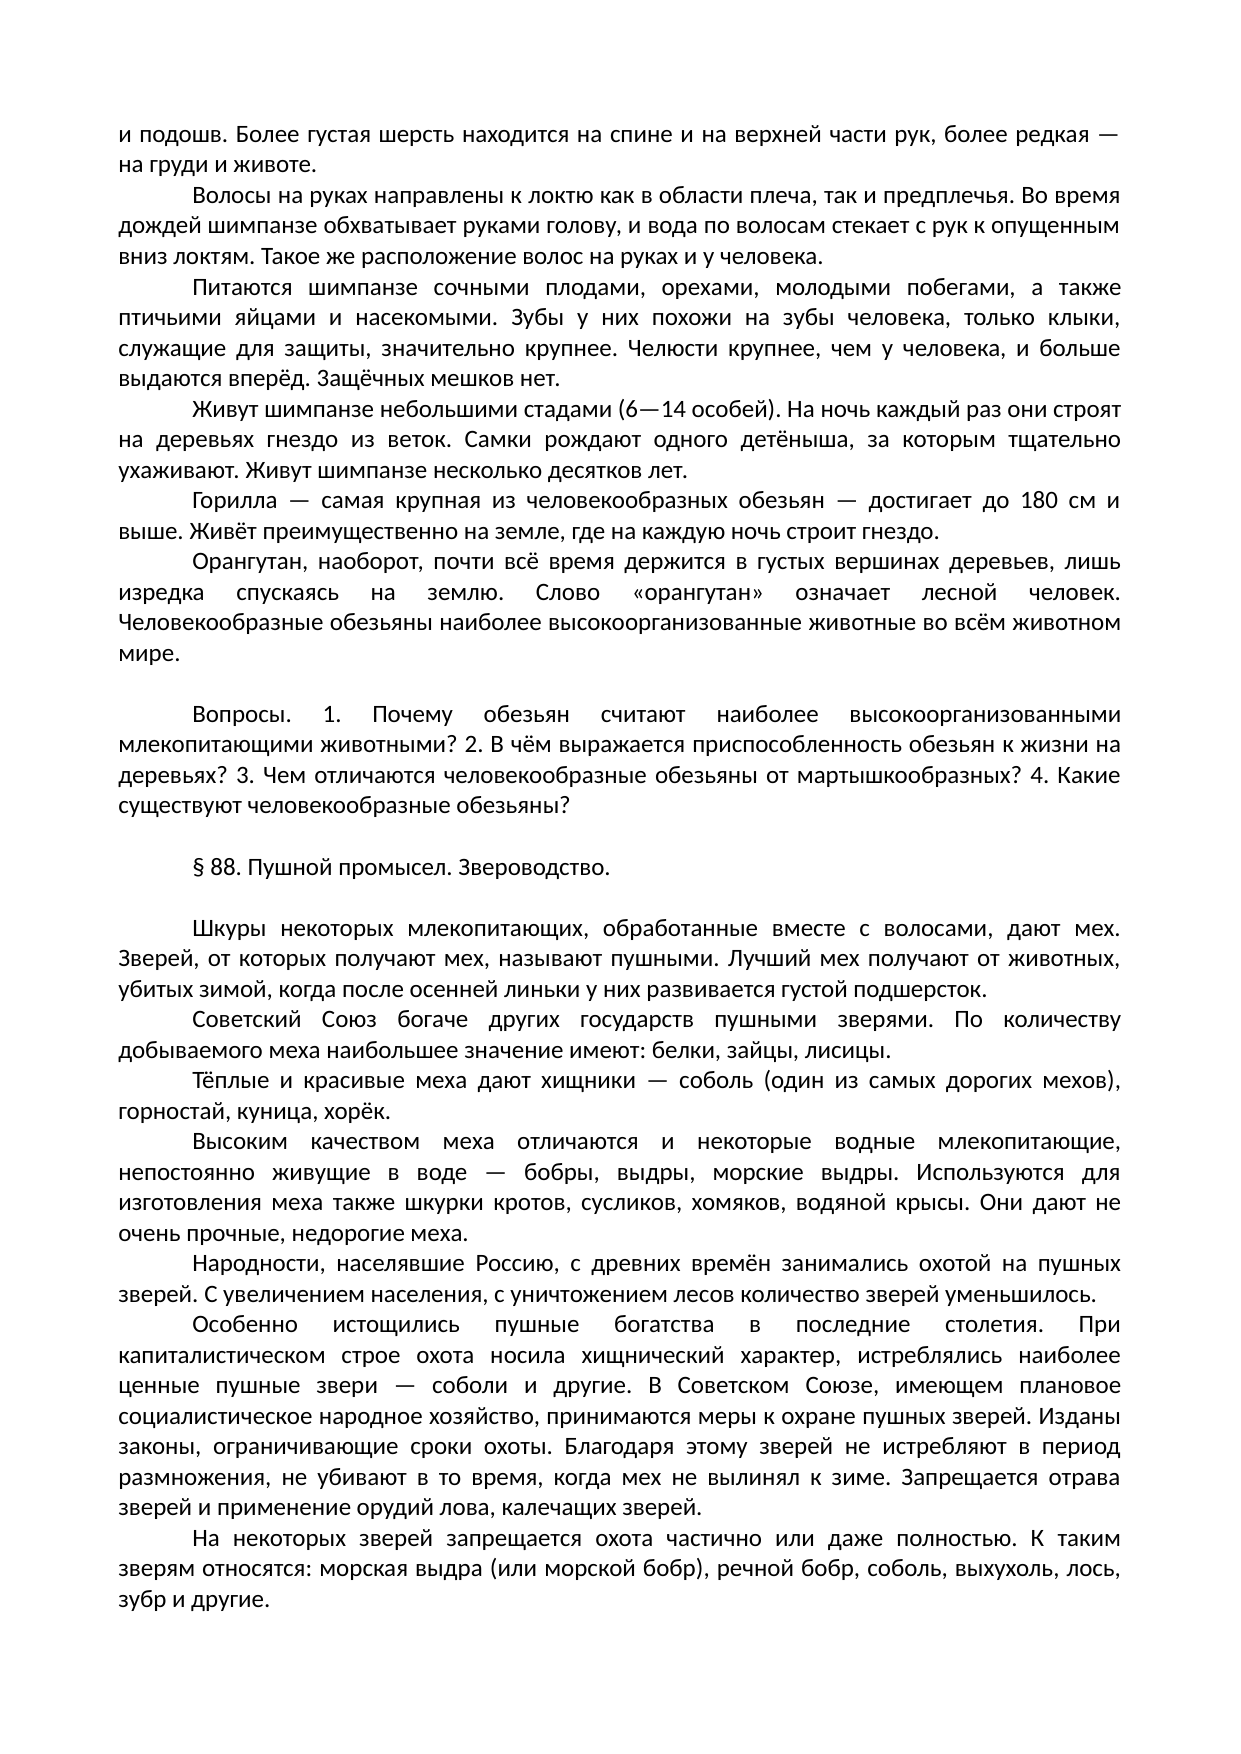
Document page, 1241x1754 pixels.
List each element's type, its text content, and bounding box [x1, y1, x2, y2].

text Горилла — самая крупная из человекообразных обезьян — достигает до 180 см и выше. Живёт преимущественно на земле, где на каждую ночь строит гнездо. [118, 484, 1122, 545]
text Народности, населявшие Россию, с древних времён занимались охотой на пушных зверей. С увеличением населения, с уничтожением лесов количество зверей уменьшилось. [118, 1247, 1122, 1308]
text Живут шимпанзе небольшими стадами (6—14 особей). На ночь каждый раз они строят на деревьях гнездо из веток. Самки рождают одного детёныша, за которым тщательно ухаживают. Живут шимпанзе несколько десятков лет. [118, 393, 1122, 484]
text Советский Союз богаче других государств пушными зверями. По количеству добываемого меха наибольшее значение имеют: белки, зайцы, лисицы. [118, 1003, 1122, 1064]
text Особенно истощились пушные богатства в последние столетия. При капиталистическом строе охота носила хищнический характер, истреблялись наиболее ценные пушные звери — соболи и другие. В Советском Союзе, имеющем плановое социалистическое народное хозяйство, принимаются меры к охране пушных зверей. Изданы законы, ограничивающие сроки охоты. Благодаря этому зверей не истребляют в период размножения, не убивают в то время, когда мех не вылинял к зиме. Запрещается отрава зверей и применение орудий лова, калечащих зверей. [118, 1308, 1122, 1522]
text § 88. Пушной промысел. Звероводство. [118, 851, 1122, 881]
text Волосы на руках направлены к локтю как в области плеча, так и предплечья. Во время дождей шимпанзе обхватывает руками голову, и вода по волосам стекает с рук к опущенным вниз локтям. Такое же расположение волос на руках и у человека. [118, 179, 1122, 271]
text На некоторых зверей запрещается охота частично или даже полностью. К таким зверям относятся: морская выдра (или морской бобр), речной бобр, соболь, выхухоль, лось, зубр и другие. [118, 1522, 1122, 1614]
text Вопросы. 1. Почему обезьян считают наиболее высокоорганизованными млекопитающими животными? 2. В чём выражается приспособленность обезьян к жизни на деревьях? 3. Чем отличаются человекообразные обезьяны от мартышкообразных? 4. Какие существуют человекообразные обезьяны? [118, 698, 1122, 820]
text Высоким качеством меха отличаются и некоторые водные млекопитающие, непостоянно живущие в воде — бобры, выдры, морские выдры. Используются для изготовления меха также шкурки кротов, сусликов, хомяков, водяной крысы. Они дают не очень прочные, недорогие меха. [118, 1125, 1122, 1247]
text Тёплые и красивые меха дают хищники — соболь (один из самых дорогих мехов), горностай, куница, хорёк. [118, 1064, 1122, 1125]
text Шкуры некоторых млекопитающих, обработанные вместе с волосами, дают мех. Зверей, от которых получают мех, называют пушными. Лучший мех получают от животных, убитых зимой, когда после осенней линьки у них развивается густой подшерсток. [118, 912, 1122, 1003]
text и подошв. Более густая шерсть находится на спине и на верхней части рук, более редкая — на груди и животе. [118, 118, 1122, 179]
text Орангутан, наоборот, почти всё время держится в густых вершинах деревьев, лишь изредка спускаясь на землю. Слово «орангутан» означает лесной человек. Человекообразные обезьяны наиболее высокоорганизованные животные во всём животном мире. [118, 545, 1122, 667]
text Питаются шимпанзе сочными плодами, орехами, молодыми побегами, а также птичьими яйцами и насекомыми. Зубы у них похожи на зубы человека, только клыки, служащие для защиты, значительно крупнее. Челюсти крупнее, чем у человека, и больше выдаются вперёд. 3ащёчных мешков нет. [118, 271, 1122, 393]
